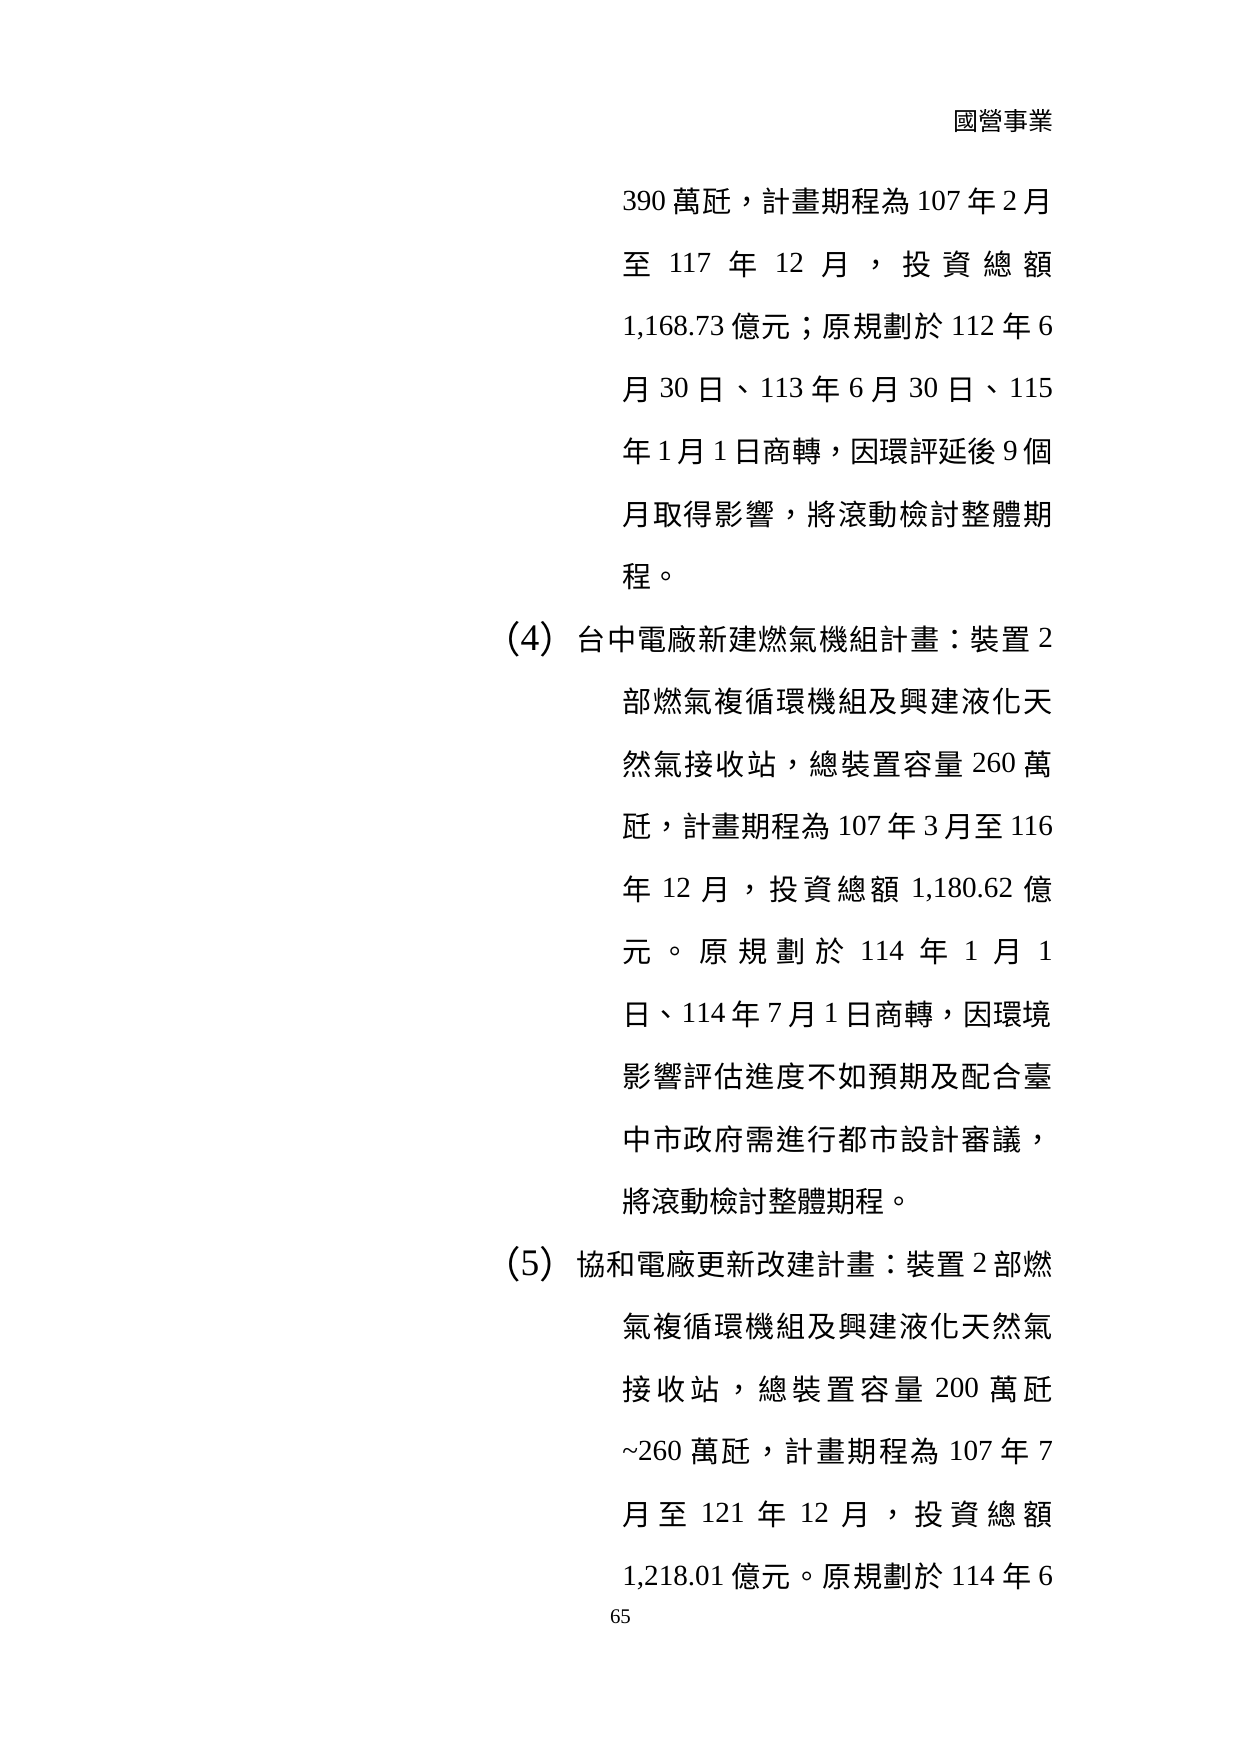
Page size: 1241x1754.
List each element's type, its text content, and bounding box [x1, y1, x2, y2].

list 協和電廠更新改建計畫：裝置2部燃氣複循環機組及興建液化天然氣接收站，總裝置容量200萬瓩~260萬瓩，計畫期程為107年7月至121年12月，投資總額1,218.01億元。原規劃於114年6 [483, 1221, 1053, 1596]
list 台中電廠新建燃氣機組計畫：裝置2部燃氣複循環機組及興建液化天然氣接收站，總裝置容量260萬瓩，計畫期程為107年3月至116年12月，投資總額1,180.62億元。原規劃於114年1月1日、114年7月1日商轉，因環境影響評估進度不如預期及配合臺中市政府需進行都市設計審議，將滾動檢討整體期程。 [483, 596, 1053, 1221]
list 390萬瓩，計畫期程為107年2月至117年12月，投資總額1,168.73億元；原規劃於112年6月30日、113年6月30日、115年1月1日商轉，因環評延後9個月取得影響，將滾動檢討整體期程。 [483, 158, 1053, 596]
